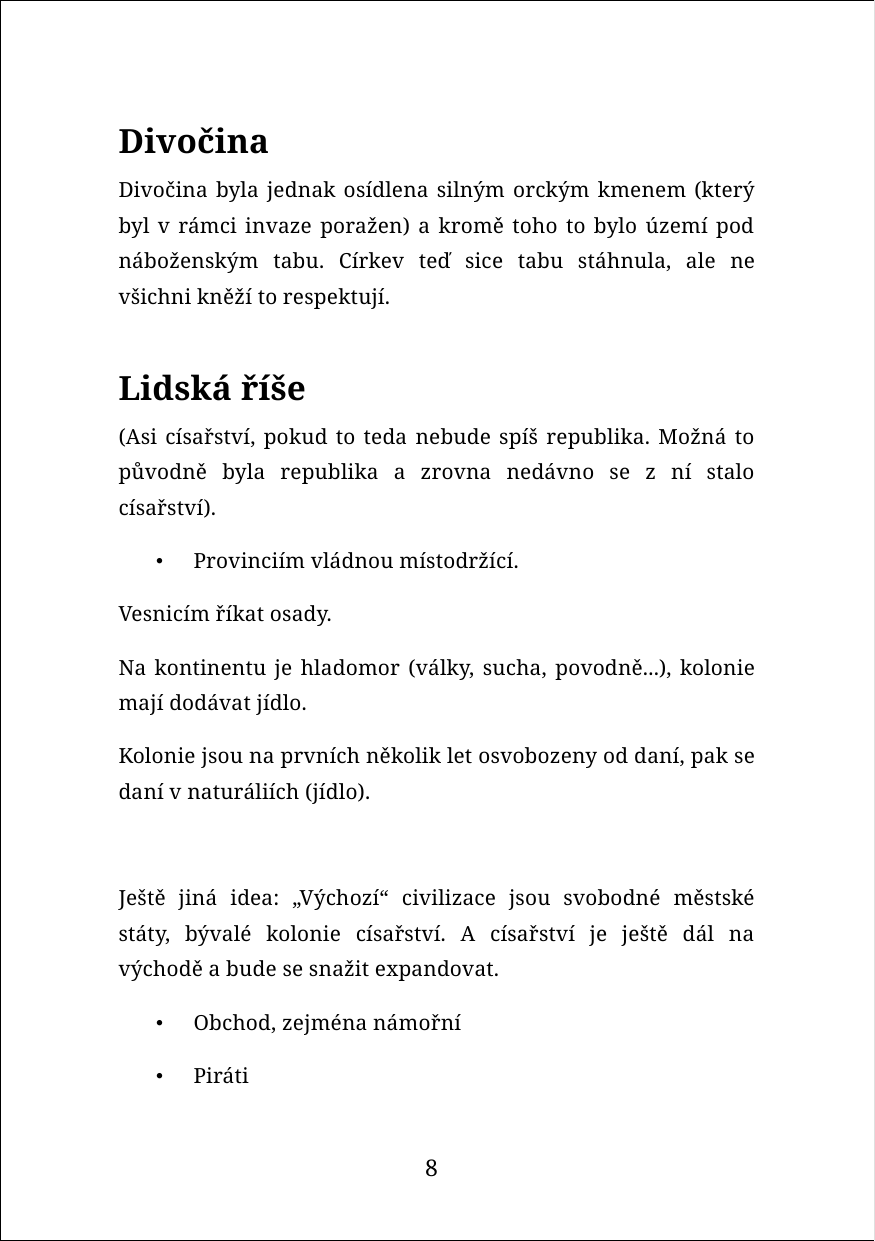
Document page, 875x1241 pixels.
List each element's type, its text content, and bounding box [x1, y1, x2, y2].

text Kolonie jsou na prvních několik let osvobozeny od daní, pak se daní v naturáliích (jídlo). [118, 741, 756, 805]
subtitle Lidská říše [118, 365, 756, 410]
text Na kontinentu je hladomor (války, sucha, povodně...), kolonie mají dodávat jídlo. [118, 653, 756, 717]
text Ještě jiná idea: „Výchozí“ civilizace jsou svobodné městské státy, bývalé kolonie císařství. A císařství je ještě dál na východě a bude se snažit expandovat. [118, 883, 756, 983]
subtitle Divočina [118, 118, 756, 164]
text Vesnicím říkat osady. [118, 599, 756, 628]
text (Asi císařství, pokud to teda nebude spíš republika. Možná to původně byla republika a zrovna nedávno se z ní stalo císařství). [118, 422, 756, 521]
list Piráti [156, 1061, 756, 1089]
list Provinciím vládnou místodržící. [156, 546, 756, 575]
list Obchod, zejména námořní [156, 1008, 756, 1036]
text Divočina byla jednak osídlena silným orckým kmenem (který byl v rámci invaze poražen) a kromě toho to bylo území pod náboženským tabu. Církev teď sice tabu stáhnula, ale ne všichni kněží to respektují. [118, 175, 756, 310]
